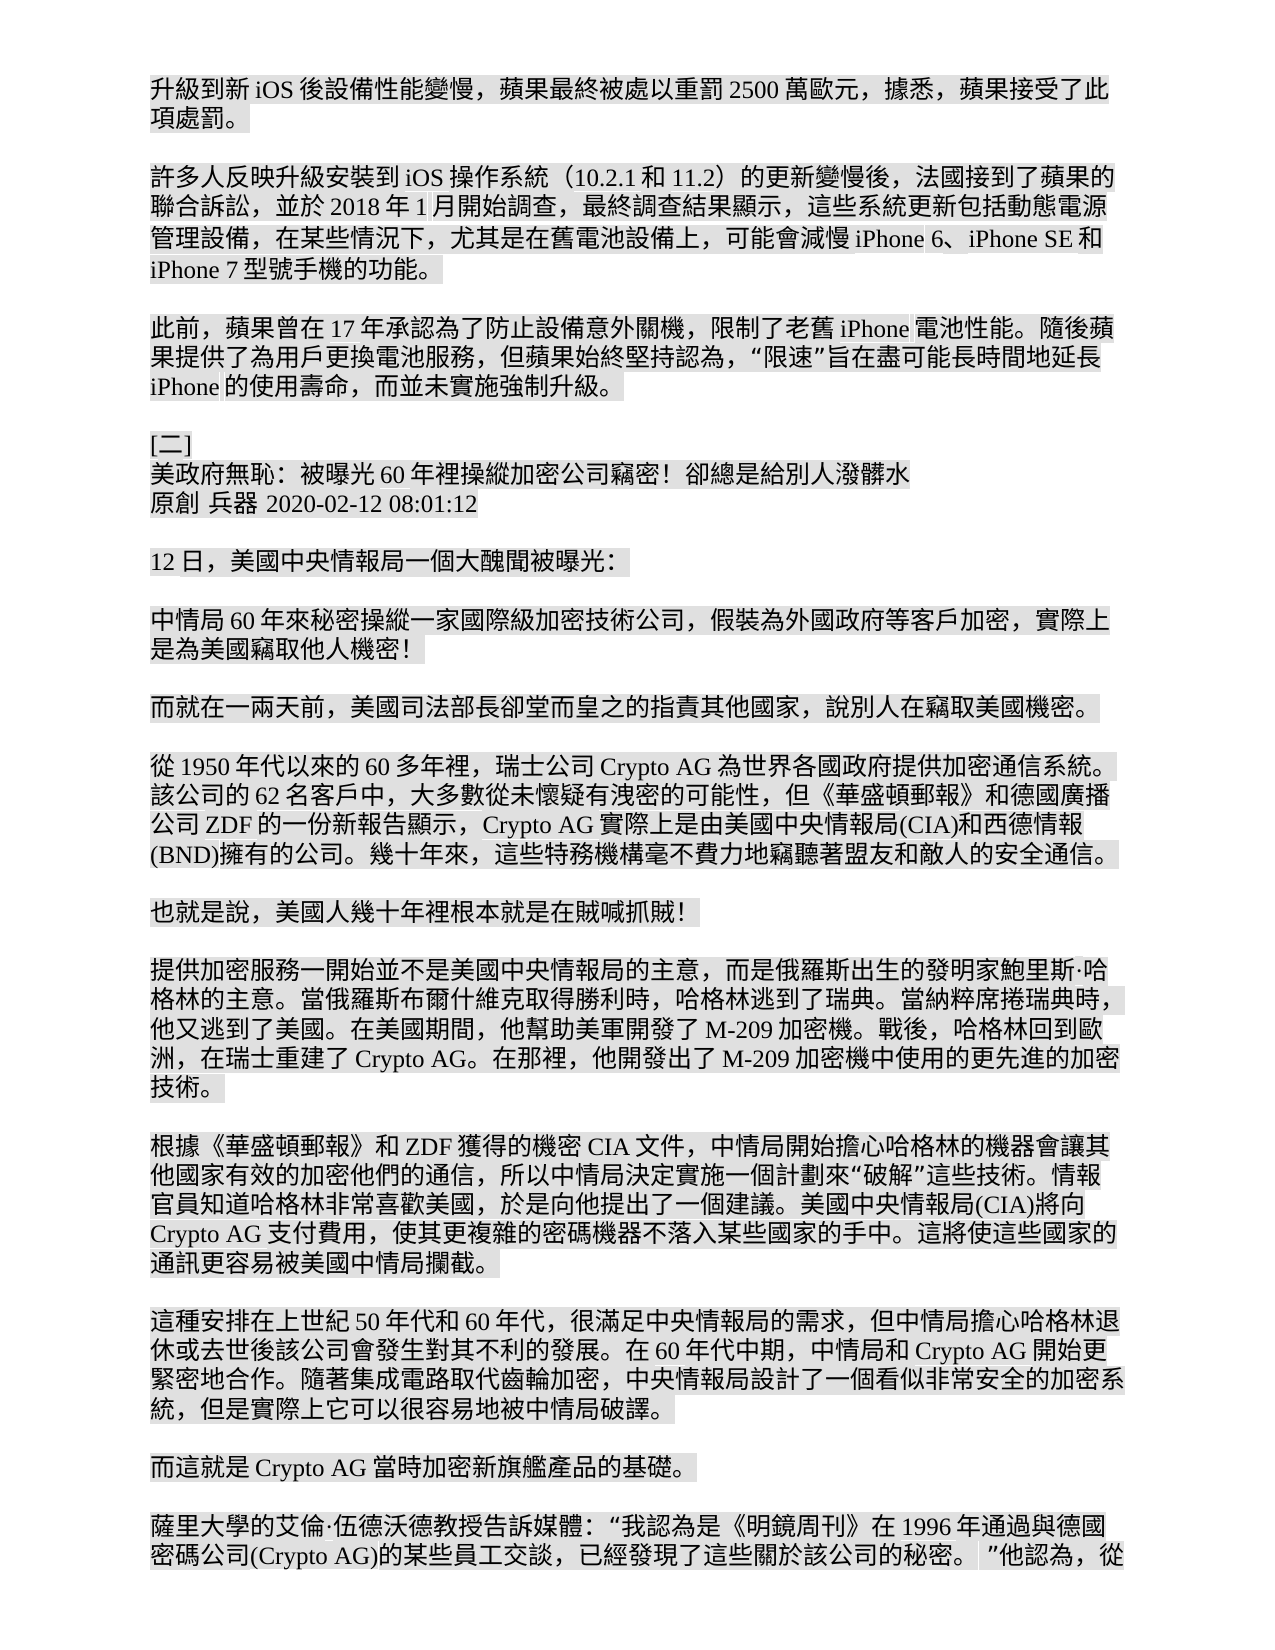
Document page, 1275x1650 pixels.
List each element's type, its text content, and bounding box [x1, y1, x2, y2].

text 升級到新iOS後設備性能變慢，蘋果最終被處以重罰2500萬歐元，據悉，蘋果接受了此項處罰。 許多人反映升級安裝到iOS操作系統（10.2.1和11.2）的更新變慢後，法國接到了蘋果的聯合訴訟，並於2018年1月開始調查，最終調查結果顯示，這些系統更新包括動態電源管理設備，在某些情況下，尤其是在舊電池設備上，可能會減慢iPhone‌ 6、iPhone SE和iPhone 7型號手機的功能。 此前，蘋果曾在17年承認為了防止設備意外關機，限制了老舊iPhone電池性能。隨後蘋果提供了為用戶更換電池服務，但蘋果始終堅持認為，“限速”旨在盡可能長時間地延長iPhone的使用壽命，而並未實施強制升級。 [二] 美政府無恥：被曝光60年裡操縱加密公司竊密！卻總是給別人潑髒水 原創 兵器 2020-02-12 08:01:12 12日，美國中央情報局一個大醜聞被曝光： 中情局60年來秘密操縱一家國際級加密技術公司，假裝為外國政府等客戶加密，實際上是為美國竊取他人機密！ 而就在一兩天前，美國司法部長卻堂而皇之的指責其他國家，說別人在竊取美國機密。 從1950年代以來的60多年裡，瑞士公司Crypto AG為世界各國政府提供加密通信系統。該公司的62名客戶中，大多數從未懷疑有洩密的可能性，但《華盛頓郵報》和德國廣播公司ZDF的一份新報告顯示，Crypto AG實際上是由美國中央情報局(CIA)和西德情報(BND)擁有的公司。幾十年來，這些特務機構毫不費力地竊聽著盟友和敵人的安全通信。 也就是說，美國人幾十年裡根本就是在賊喊抓賊！ 提供加密服務一開始並不是美國中央情報局的主意，而是俄羅斯出生的發明家鮑里斯·哈格林的主意。當俄羅斯布爾什維克取得勝利時，哈格林逃到了瑞典。當納粹席捲瑞典時，他又逃到了美國。在美國期間，他幫助美軍開發了M-209加密機。戰後，哈格林回到歐洲，在瑞士重建了Crypto AG。在那裡，他開發出了M-209加密機中使用的更先進的加密技術。 根據《華盛頓郵報》和ZDF獲得的機密CIA文件，中情局開始擔心哈格林的機器會讓其他國家有效的加密他們的通信，所以中情局決定實施一個計劃來“破解”這些技術。情報官員知道哈格林非常喜歡美國，於是向他提出了一個建議。美國中央情報局(CIA)將向Crypto AG支付費用，使其更複雜的密碼機器不落入某些國家的手中。這將使這些國家的通訊更容易被美國中情局攔截。 這種安排在上世紀50年代和60年代，很滿足中央情報局的需求，但中情局擔心哈格林退休或去世後該公司會發生對其不利的發展。在60年代中期，中情局和Crypto AG開始更緊密地合作。隨著集成電路取代齒輪加密，中央情報局設計了一個看似非常安全的加密系統，但是實際上它可以很容易地被中情局破譯。 而這就是Crypto AG當時加密新旗艦產品的基礎。 薩里大學的艾倫·伍德沃德教授告訴媒體：“我認為是《明鏡周刊》在1996年通過與德國密碼公司(Crypto AG)的某些員工交談，已經發現了這些關於該公司的秘密。 ”他認為，從 [150, 75, 1125, 1570]
